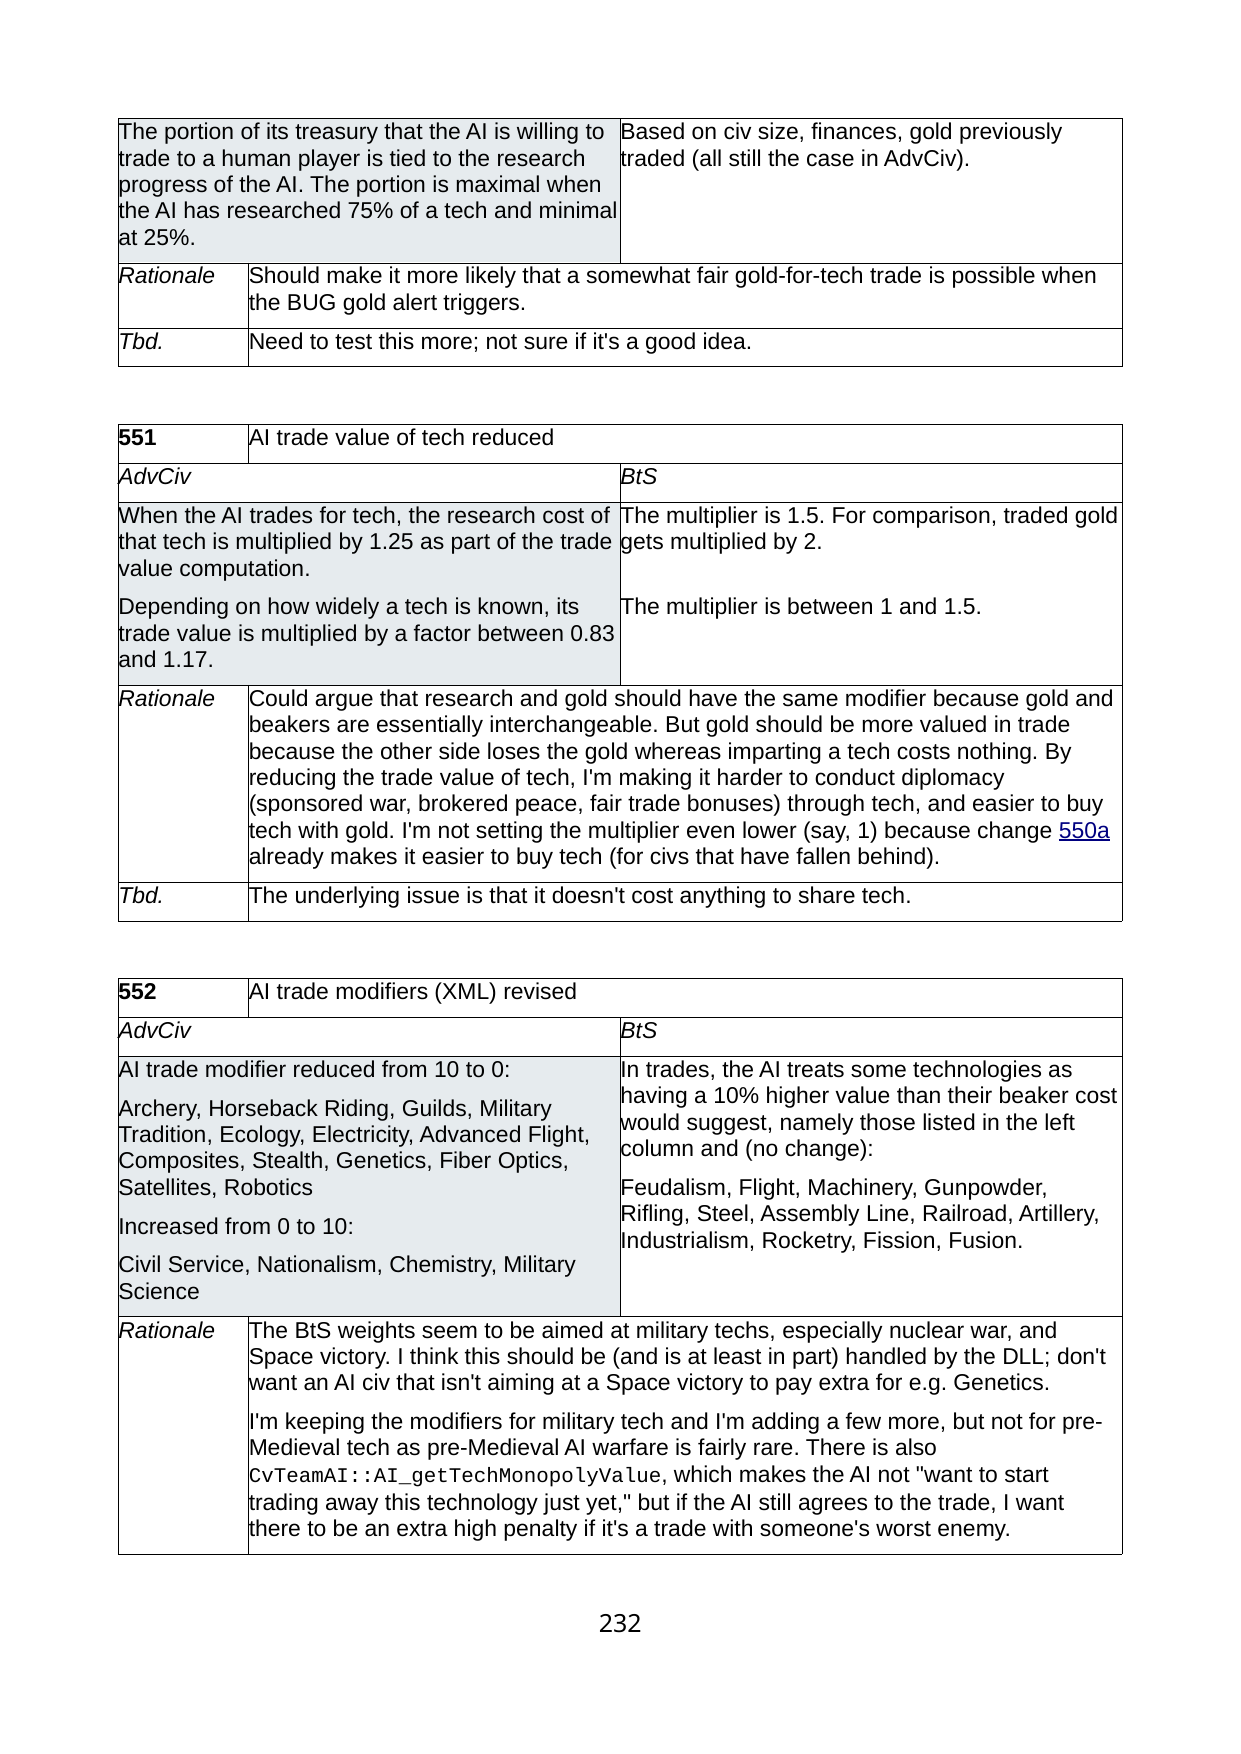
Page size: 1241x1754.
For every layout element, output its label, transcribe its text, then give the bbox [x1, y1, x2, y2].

table_cell AdvCiv [119, 1018, 620, 1056]
table_cell Could argue that research and gold should have the same modifier because gold and beakers are essentially interchangeable. But gold should be more valued in trade because the other side loses the gold whereas imparting a tech costs nothing. By reducing the trade value of tech, I'm making it harder to conduct diplomacy (sponsored war, brokered peace, fair trade bonuses) through tech, and easier to buy tech with gold. I'm not setting the multiplier even lower (say, 1) because change 550a already makes it easier to buy tech (for civs that have fallen behind). [249, 686, 1122, 882]
table_cell Rationale [119, 1317, 248, 1553]
table_cell Rationale [119, 686, 248, 882]
table_cell Need to test this more; not sure if it's a good idea. [249, 329, 1122, 366]
table_header 551 [119, 425, 248, 463]
table_cell The multiplier is 1.5. For comparison, traded gold gets multiplied by 2. The multiplier is between 1 and 1.5. [621, 503, 1122, 685]
table_header 552 [119, 979, 248, 1017]
table_cell BtS [621, 464, 1122, 502]
table_header AI trade value of tech reduced [249, 425, 1122, 463]
table_cell Should make it more likely that a somewhat fair gold-for-tech trade is possible when the BUG gold alert triggers. [249, 264, 1122, 328]
table_cell In trades, the AI treats some technologies as having a 10% higher value than their beaker cost would suggest, namely those listed in the left column and (no change): Feudalism, Flight, Machinery, Gunpowder, Rifling, Steel, Assembly Line, Railroad, Artillery, Industrialism, Rocketry, Fission, Fusion. [621, 1057, 1122, 1316]
table_cell Tbd. [119, 329, 248, 366]
table_cell The BtS weights seem to be aimed at military techs, especially nuclear war, and Space victory. I think this should be (and is at least in part) handled by the DLL; don't want an AI civ that isn't aiming at a Space victory to pay extra for e.g. Genetics. I'm keeping the modifiers for military tech and I'm adding a few more, but not for pre-Medieval tech as pre-Medieval AI warfare is fairly rare. There is also CvTeamAI::AI_getTechMonopolyValue, which makes the AI not "want to start trading away this technology just yet," but if the AI still agrees to the trade, I want there to be an extra high penalty if it's a trade with someone's worst enemy. [249, 1317, 1122, 1553]
table_header AI trade modifiers (XML) revised [249, 979, 1122, 1017]
table_cell AI trade modifier reduced from 10 to 0: Archery, Horseback Riding, Guilds, Military Tradition, Ecology, Electricity, Advanced Flight, Composites, Stealth, Genetics, Fiber Optics, Satellites, Robotics Increased from 0 to 10: Civil Service, Nationalism, Chemistry, Military Science [119, 1057, 620, 1316]
table_cell The underlying issue is that it doesn't cost anything to share tech. [249, 883, 1122, 921]
table_cell Rationale [119, 264, 248, 328]
table_cell AdvCiv [119, 464, 620, 502]
table_cell When the AI trades for tech, the research cost of that tech is multiplied by 1.25 as part of the trade value computation. Depending on how widely a tech is known, its trade value is multiplied by a factor between 0.83 and 1.17. [119, 503, 620, 685]
table_cell Tbd. [119, 883, 248, 921]
table_cell The portion of its treasury that the AI is willing to trade to a human player is tied to the research progress of the AI. The portion is maximal when the AI has researched 75% of a tech and minimal at 25%. [119, 119, 620, 262]
table_cell Based on civ size, finances, gold previously traded (all still the case in AdvCiv). [621, 119, 1122, 262]
table_cell BtS [621, 1018, 1122, 1056]
